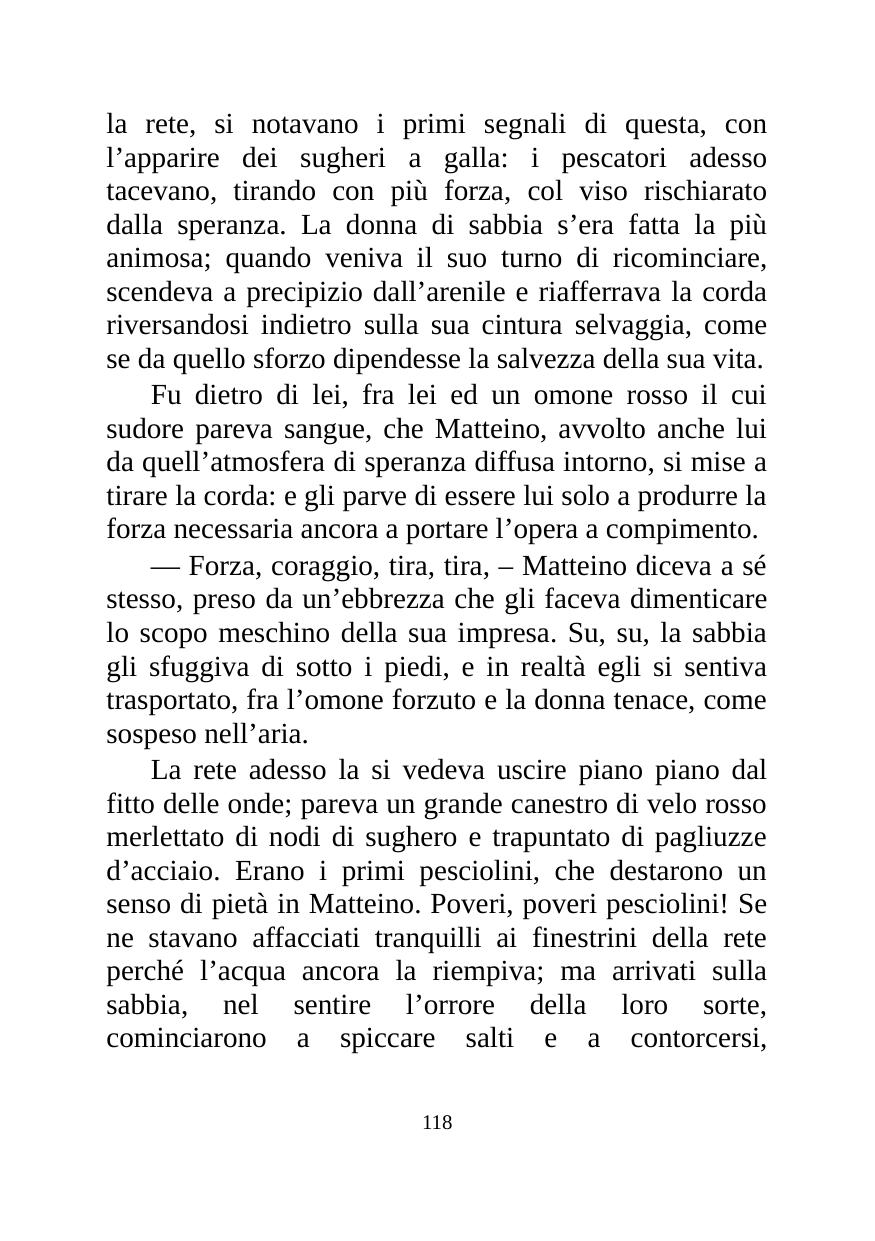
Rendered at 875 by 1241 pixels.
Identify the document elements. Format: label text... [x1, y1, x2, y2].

text la rete, si notavano i primi segnali di questa, con l’apparire dei sugheri a galla: i pescatori adesso tacevano, tirando con più forza, col viso rischiarato dalla speranza. La donna di sabbia s’era fatta la più animosa; quando veniva il suo turno di ricominciare, scendeva a precipizio dall’arenile e riafferrava la corda riversandosi indietro sulla sua cintura selvaggia, come se da quello sforzo dipendesse la salvezza della sua vita. [106, 106, 768, 374]
text — Forza, coraggio, tira, tira, – Matteino diceva a sé stesso, preso da un’ebbrezza che gli faceva dimenticare lo scopo meschino della sua impresa. Su, su, la sabbia gli sfuggiva di sotto i piedi, e in realtà egli si sentiva trasportato, fra l’omone forzuto e la donna tenace, come sospeso nell’aria. [106, 548, 768, 749]
text La rete adesso la si vedeva uscire piano piano dal fitto delle onde; pareva un grande canestro di velo rosso merlettato di nodi di sughero e trapuntato di pagliuzze d’acciaio. Erano i primi pesciolini, che destarono un senso di pietà in Matteino. Poveri, poveri pesciolini! Se ne stavano affacciati tranquilli ai finestrini della rete perché l’acqua ancora la riempiva; ma arrivati sulla sabbia, nel sentire l’orrore della loro sorte, cominciarono a spiccare salti e a contorcersi, [106, 752, 768, 1054]
text Fu dietro di lei, fra lei ed un omone rosso il cui sudore pareva sangue, che Matteino, avvolto anche lui da quell’atmosfera di speranza diffusa intorno, si mise a tirare la corda: e gli parve di essere lui solo a produrre la forza necessaria ancora a portare l’opera a compimento. [106, 377, 768, 545]
